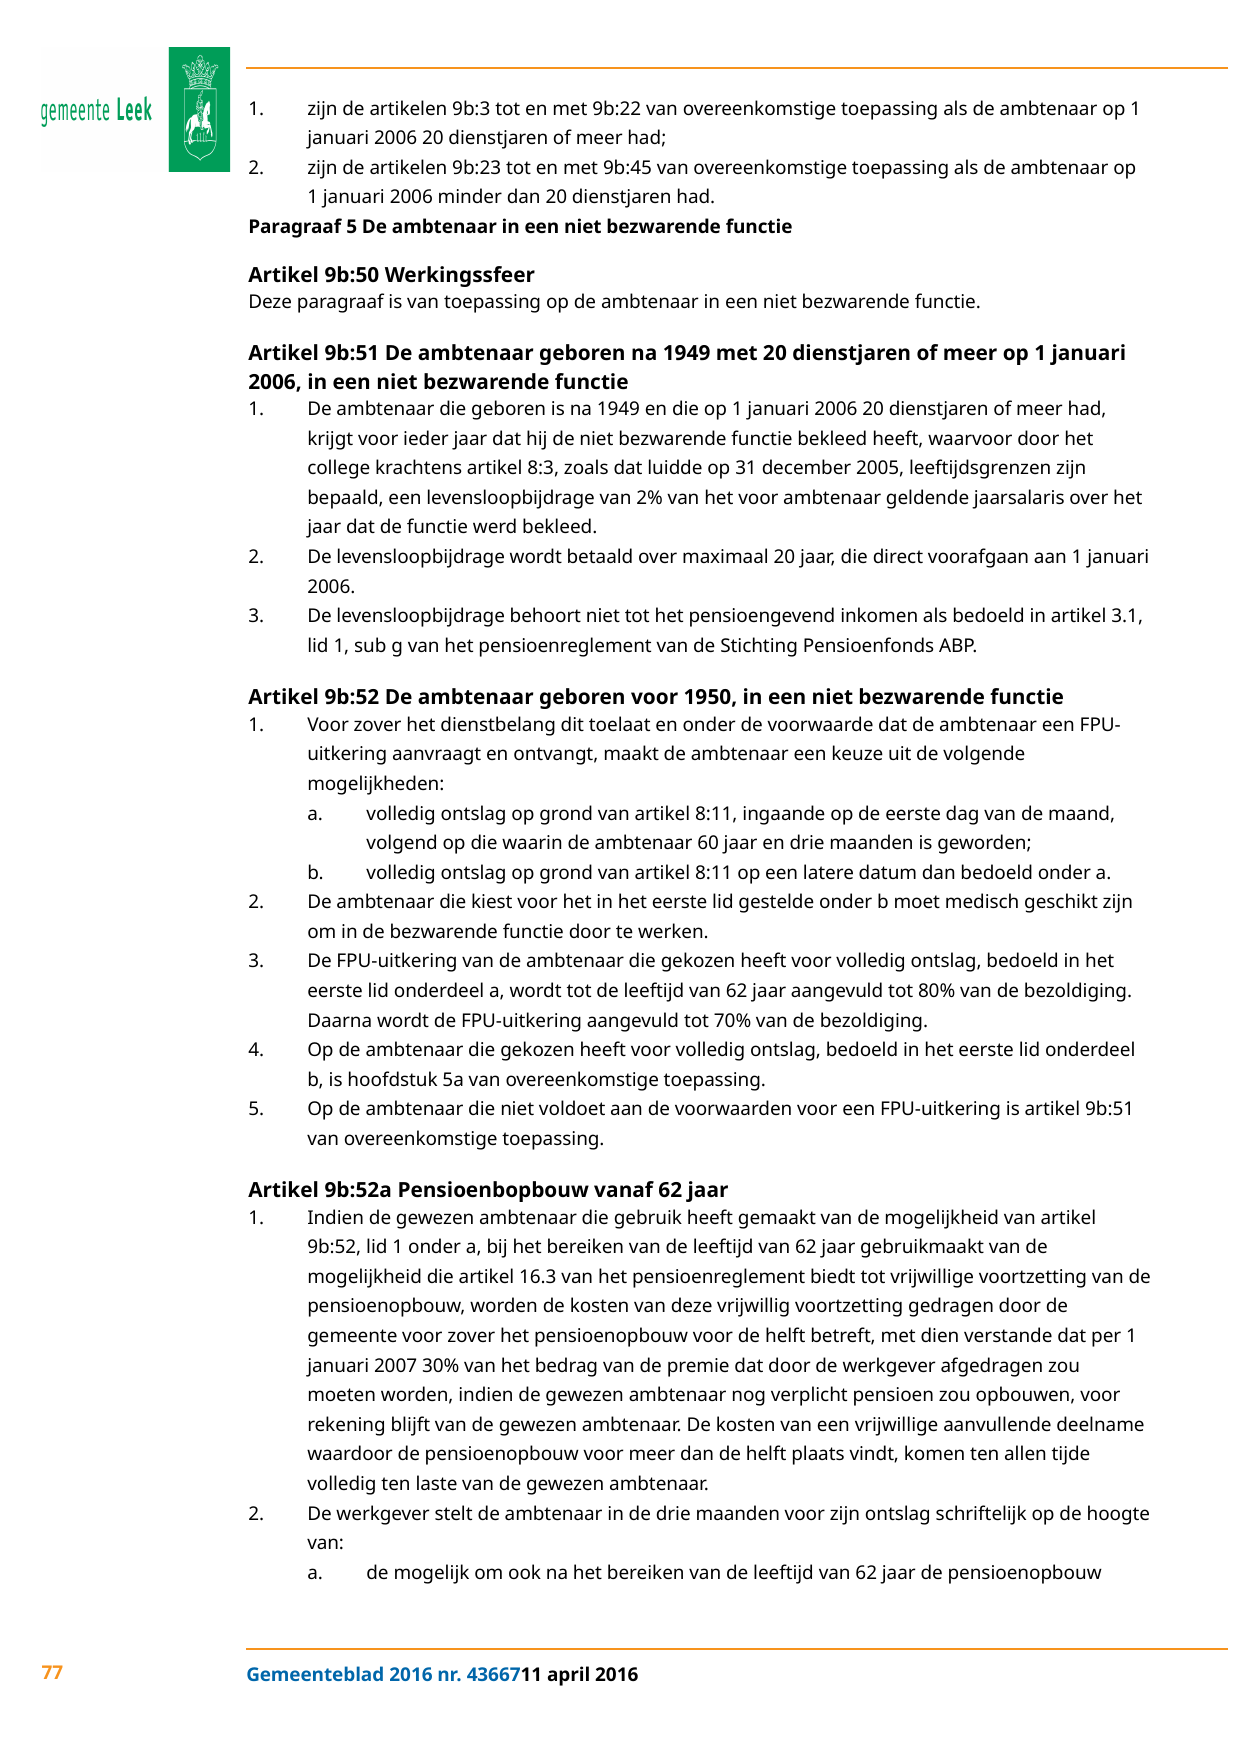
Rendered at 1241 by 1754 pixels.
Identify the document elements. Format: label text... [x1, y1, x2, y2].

text Artikel 9b:52 De ambtenaar geboren voor 1950, in een niet bezwarende functie [248, 682, 1152, 711]
list zijn de artikelen 9b:3 tot en met 9b:22 van overeenkomstige toepassing als de ambtenaar op 1 januari 2006 20 dienstjaren of meer had; [248, 95, 1152, 150]
list Op de ambtenaar die niet voldoet aan de voorwaarden voor een FPU-uitkering is artikel 9b:51 van overeenkomstige toepassing. [248, 1096, 1152, 1151]
picture [41, 47, 231, 172]
list volledig ontslag op grond van artikel 8:11 op een latere datum dan bedoeld onder a. [307, 859, 1152, 884]
list zijn de artikelen 9b:23 tot en met 9b:45 van overeenkomstige toepassing als de ambtenaar op 1 januari 2006 minder dan 20 dienstjaren had. [248, 154, 1152, 209]
text Deze paragraaf is van toepassing op de ambtenaar in een niet bezwarende functie. [248, 288, 1152, 314]
text Artikel 9b:51 De ambtenaar geboren na 1949 met 20 dienstjaren of meer op 1 januari 2006, in een niet bezwarende functie [248, 338, 1152, 395]
list de mogelijk om ook na het bereiken van de leeftijd van 62 jaar de pensioenopbouw [307, 1559, 1152, 1585]
list volledig ontslag op grond van artikel 8:11, ingaande op de eerste dag van de maand, volgend op die waarin de ambtenaar 60 jaar en drie maanden is geworden; [307, 800, 1152, 855]
text Paragraaf 5 De ambtenaar in een niet bezwarende functie [248, 213, 1152, 239]
list Voor zover het dienstbelang dit toelaat en onder de voorwaarde dat de ambtenaar een FPU-uitkering aanvraagt en ontvangt, maakt de ambtenaar een keuze uit de volgende mogelijkheden: [248, 711, 1152, 796]
list De levensloopbijdrage behoort niet tot het pensioengevend inkomen als bedoeld in artikel 3.1, lid 1, sub g van het pensioenreglement van de Stichting Pensioenfonds ABP. [248, 602, 1152, 658]
text Artikel 9b:50 Werkingssfeer [248, 260, 1152, 288]
list De levensloopbijdrage wordt betaald over maximaal 20 jaar, die direct voorafgaan aan 1 januari 2006. [248, 543, 1152, 599]
list De FPU-uitkering van de ambtenaar die gekozen heeft voor volledig ontslag, bedoeld in het eerste lid onderdeel a, wordt tot de leeftijd van 62 jaar aangevuld tot 80% van de bezoldiging. Daarna wordt de FPU-uitkering aangevuld tot 70% van de bezoldiging. [248, 948, 1152, 1032]
text Artikel 9b:52a Pensioenbopbouw vanaf 62 jaar [248, 1176, 1152, 1204]
list De ambtenaar die kiest voor het in het eerste lid gestelde onder b moet medisch geschikt zijn om in de bezwarende functie door te werken. [248, 888, 1152, 944]
list Indien de gewezen ambtenaar die gebruik heeft gemaakt van de mogelijkheid van artikel 9b:52, lid 1 onder a, bij het bereiken van de leeftijd van 62 jaar gebruikmaakt van de mogelijkheid die artikel 16.3 van het pensioenreglement biedt tot vrijwillige voortzetting van de pensioenopbouw, worden de kosten van deze vrijwillig voortzetting gedragen door de gemeente voor zover het pensioenopbouw voor de helft betreft, met dien verstande dat per 1 januari 2007 30% van het bedrag van de premie dat door de werkgever afgedragen zou moeten worden, indien de gewezen ambtenaar nog verplicht pensioen zou opbouwen, voor rekening blijft van de gewezen ambtenaar. De kosten van een vrijwillige aanvullende deelname waardoor de pensioenopbouw voor meer dan de helft plaats vindt, komen ten allen tijde volledig ten laste van de gewezen ambtenaar. [248, 1204, 1152, 1496]
list Op de ambtenaar die gekozen heeft voor volledig ontslag, bedoeld in het eerste lid onderdeel b, is hoofdstuk 5a van overeenkomstige toepassing. [248, 1036, 1152, 1092]
list De werkgever stelt de ambtenaar in de drie maanden voor zijn ontslag schriftelijk op de hoogte van: [248, 1500, 1152, 1555]
list De ambtenaar die geboren is na 1949 en die op 1 januari 2006 20 dienstjaren of meer had, krijgt voor ieder jaar dat hij de niet bezwarende functie bekleed heeft, waarvoor door het college krachtens artikel 8:3, zoals dat luidde op 31 december 2005, leeftijdsgrenzen zijn bepaald, een levensloopbijdrage van 2% van het voor ambtenaar geldende jaarsalaris over het jaar dat de functie werd bekleed. [248, 395, 1152, 539]
